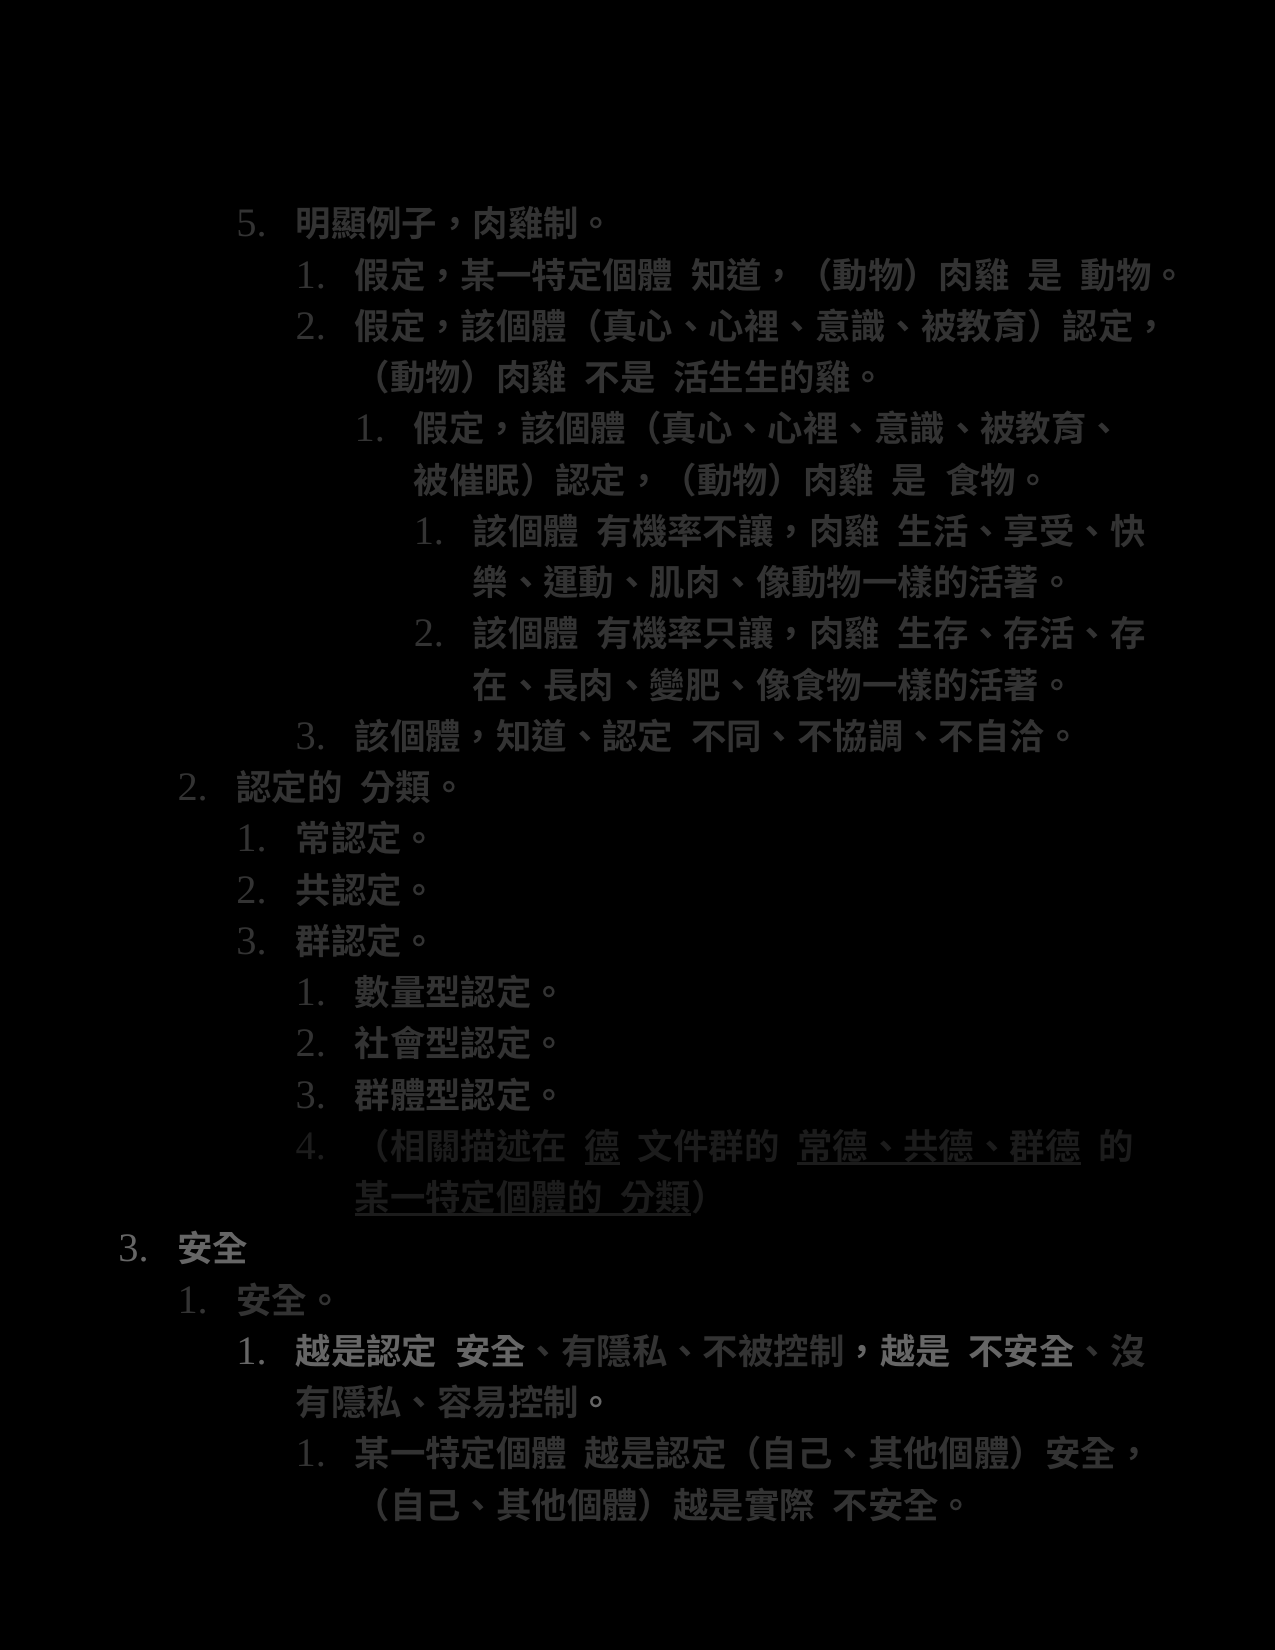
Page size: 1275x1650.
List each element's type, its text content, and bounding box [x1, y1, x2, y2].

list 共認定。 [236, 862, 1157, 913]
list 該個體 有機率不讓，肉雞 生活、享受、快樂、運動、肌肉、像動物一樣的活著。 [413, 503, 1157, 606]
list 安全。 [177, 1272, 1157, 1323]
list 假定，某一特定個體 知道，（動物）肉雞 是 動物。 [295, 247, 1157, 298]
list 越是認定 安全、有隱私、不被控制，越是 不安全、沒有隱私、容易控制。 [236, 1323, 1157, 1426]
list 該個體 有機率只讓，肉雞 生存、存活、存在、長肉、變肥、像食物一樣的活著。 [413, 606, 1157, 708]
list 社會型認定。 [295, 1016, 1157, 1067]
list （相關描述在 德 文件群的 常德、共德、群德 的 某一特定個體的 分類） [295, 1118, 1157, 1221]
list 某一特定個體 越是認定（自己、其他個體）安全，（自己、其他個體）越是實際 不安全。 [295, 1426, 1157, 1528]
list 假定，該個體（真心、心裡、意識、被教育、被催眠）認定，（動物）肉雞 是 食物。 [354, 401, 1157, 503]
list 常認定。 [236, 811, 1157, 862]
list 假定，該個體（真心、心裡、意識、被教育）認定，（動物）肉雞 不是 活生生的雞。 [295, 298, 1157, 401]
list 群認定。 [236, 913, 1157, 964]
list 認定的 分類。 [177, 759, 1157, 811]
list 群體型認定。 [295, 1067, 1157, 1118]
list 該個體，知道、認定 不同、不協調、不自洽。 [295, 708, 1157, 759]
list 數量型認定。 [295, 964, 1157, 1016]
list 明顯例子，肉雞制。 [236, 196, 1157, 247]
list 安全 [118, 1221, 1157, 1272]
